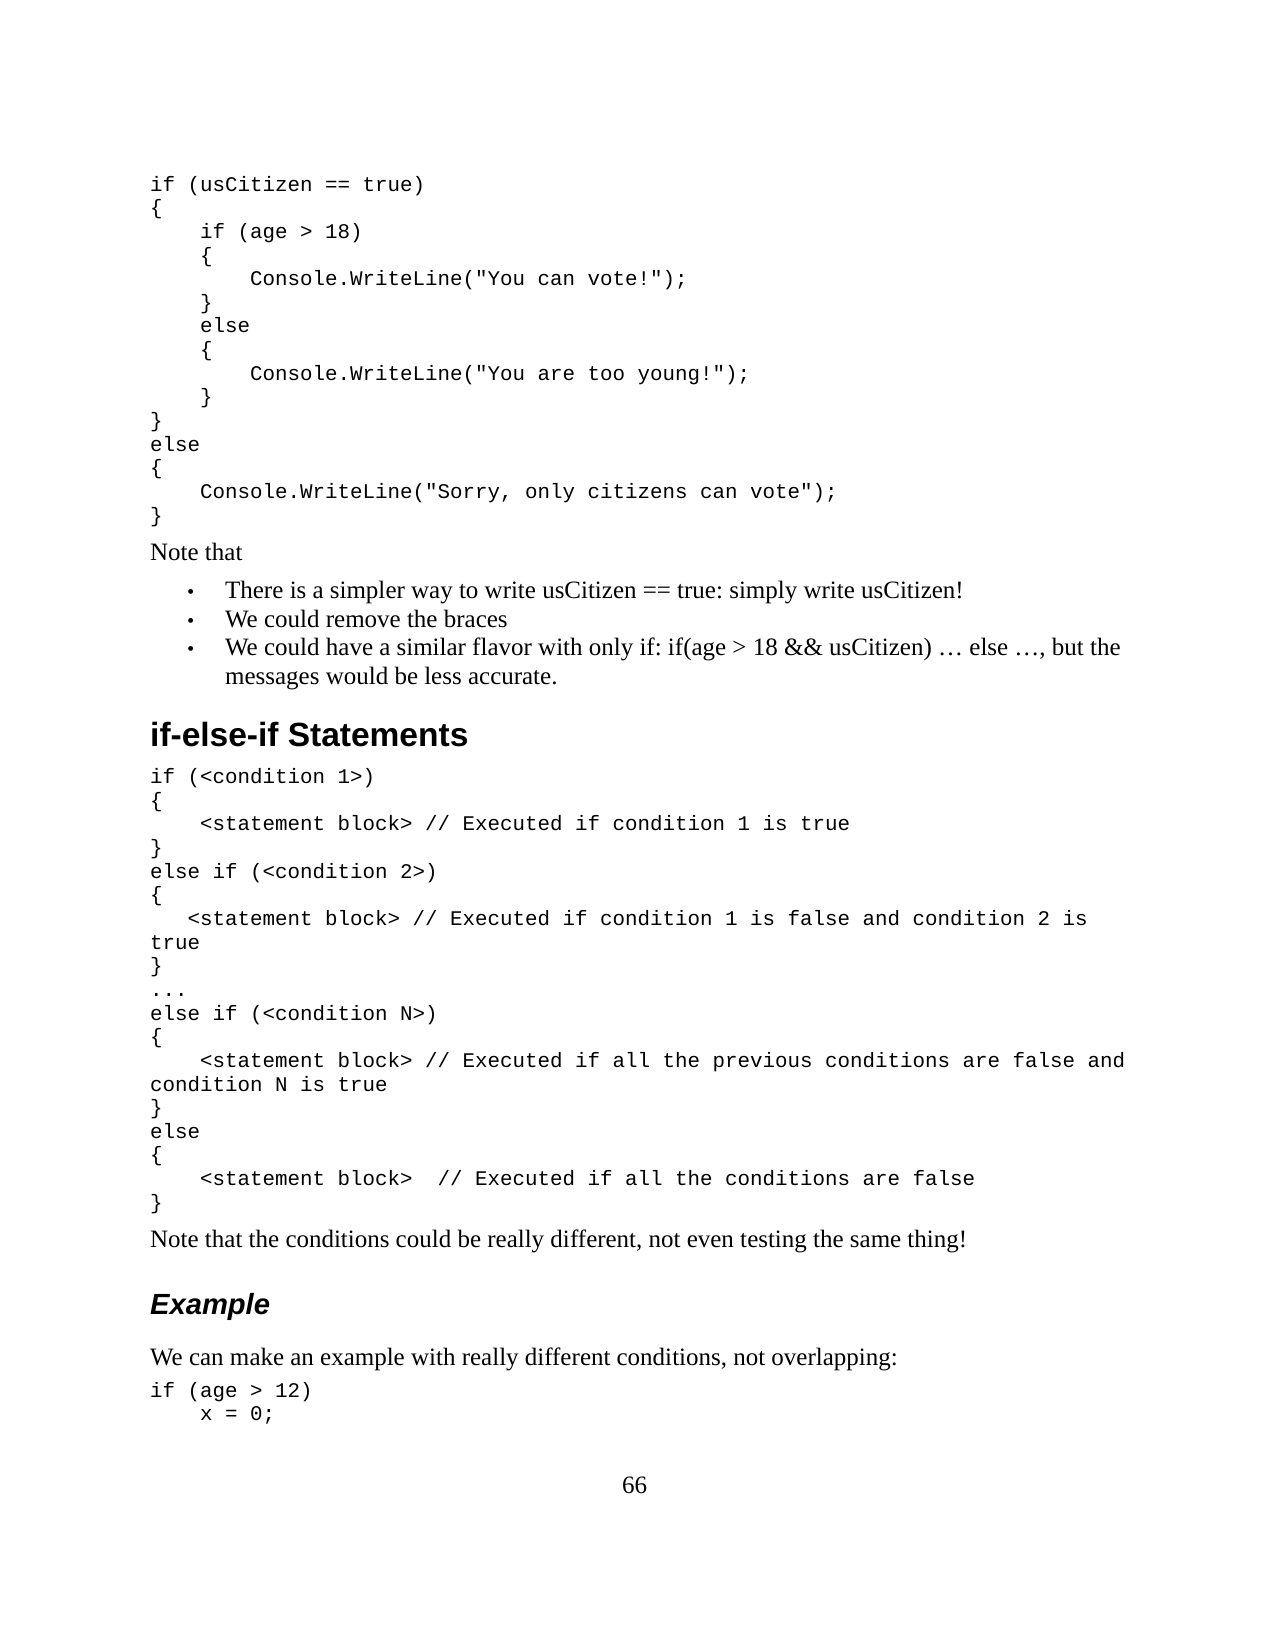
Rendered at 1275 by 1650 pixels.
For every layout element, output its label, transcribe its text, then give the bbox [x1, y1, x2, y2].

text else [150, 1121, 1125, 1144]
text else if (<condition 2>) [150, 861, 1125, 884]
text } [150, 955, 1125, 979]
text } [150, 505, 1125, 528]
list We could have a similar flavor with only if: if(age > 18 && usCitizen) … else …, but the messages would be less accurate. [187, 632, 1125, 690]
text <statement block> // Executed if all the conditions are false [150, 1168, 1125, 1192]
text { [150, 244, 1125, 268]
text { [150, 1144, 1125, 1168]
text } [150, 1097, 1125, 1121]
subtitle if-else-if Statements [150, 715, 1125, 754]
subtitle Example [150, 1287, 1125, 1321]
text } [150, 386, 1125, 410]
text We can make an example with really different conditions, not overlapping: [150, 1342, 1125, 1371]
text <statement block> // Executed if condition 1 is true [150, 813, 1125, 837]
text x = 0; [150, 1403, 1125, 1427]
text <statement block> // Executed if condition 1 is false and condition 2 is true [150, 908, 1125, 955]
text else [150, 316, 1125, 339]
text } [150, 410, 1125, 434]
text Note that the conditions could be really different, not even testing the same thing! [150, 1224, 1125, 1253]
text } [150, 1192, 1125, 1215]
text { [150, 197, 1125, 221]
text Note that [150, 537, 1125, 566]
list There is a simpler way to write usCitizen == true: simply write usCitizen! [187, 575, 1125, 604]
text } [150, 292, 1125, 316]
text Console.WriteLine("You can vote!"); [150, 268, 1125, 292]
text else [150, 434, 1125, 457]
text { [150, 339, 1125, 363]
text { [150, 790, 1125, 813]
text else if (<condition N>) [150, 1003, 1125, 1026]
text { [150, 884, 1125, 908]
text Console.WriteLine("You are too young!"); [150, 363, 1125, 386]
list We could remove the braces [187, 604, 1125, 632]
text if (age > 12) [150, 1380, 1125, 1403]
text } [150, 837, 1125, 861]
text { [150, 457, 1125, 481]
text <statement block> // Executed if all the previous conditions are false and condition N is true [150, 1050, 1125, 1097]
text if (age > 18) [150, 221, 1125, 244]
text if (<condition 1>) [150, 766, 1125, 790]
text if (usCitizen == true) [150, 174, 1125, 197]
text Console.WriteLine("Sorry, only citizens can vote"); [150, 481, 1125, 505]
text ... [150, 979, 1125, 1003]
text { [150, 1026, 1125, 1050]
